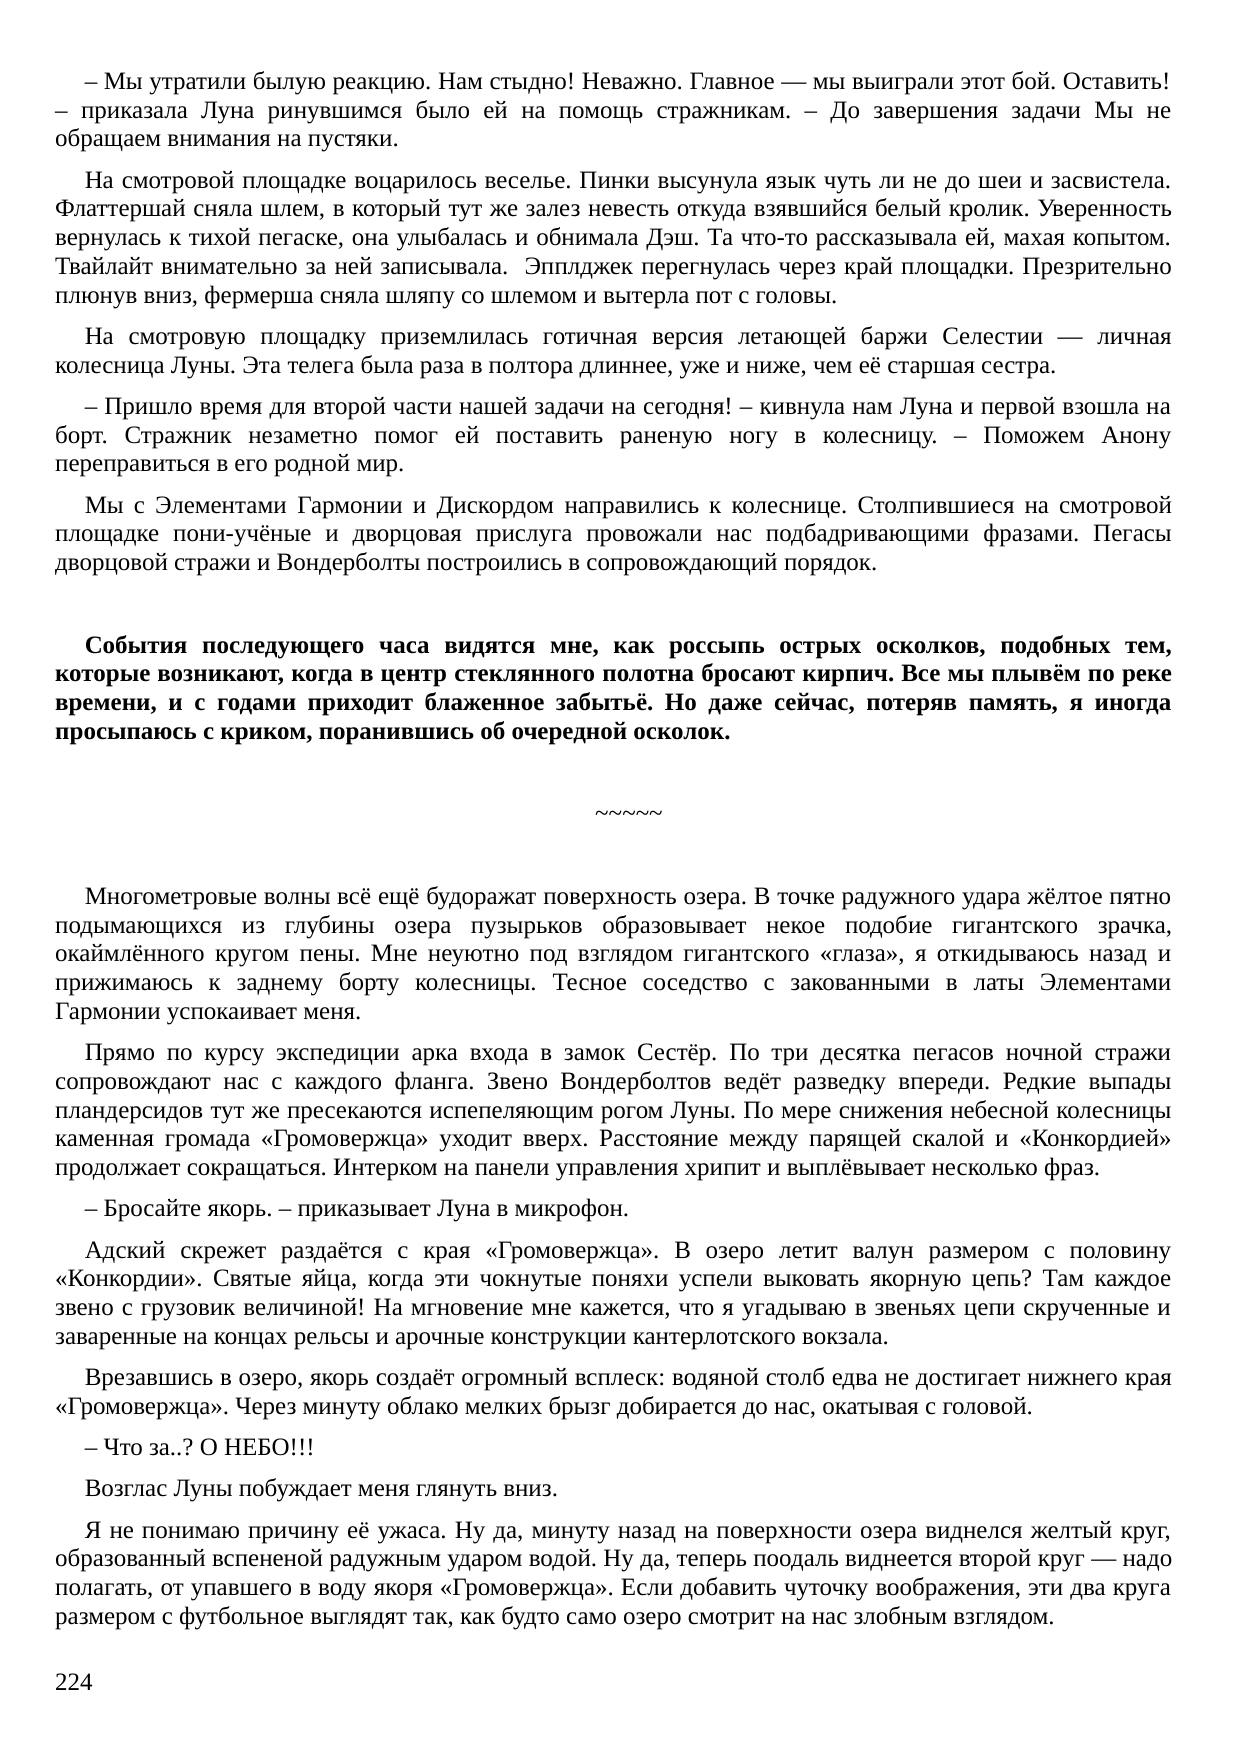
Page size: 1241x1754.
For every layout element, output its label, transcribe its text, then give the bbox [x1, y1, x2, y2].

text На смотровой площадке воцарилось веселье. Пинки высунула язык чуть ли не до шеи и засвистела. Флаттершай сняла шлем, в который тут же залез невесть откуда взявшийся белый кролик. Уверенность вернулась к тихой пегаске, она улыбалась и обнимала Дэш. Та что-то рассказывала ей, махая копытом. Твайлайт внимательно за ней записывала. Эпплджек перегнулась через край площадки. Презрительно плюнув вниз, фермерша сняла шляпу со шлемом и вытерла пот с головы. [55, 165, 1173, 308]
text Возглас Луны побуждает меня глянуть вниз. [55, 1473, 1173, 1502]
text Я не понимаю причину её ужаса. Ну да, минуту назад на поверхности озера виднелся желтый круг, образованный вспененой радужным ударом водой. Ну да, теперь поодаль виднеется второй круг — надо полагать, от упавшего в воду якоря «Громовержца». Если добавить чуточку воображения, эти два круга размером с футбольное выглядят так, как будто само озеро смотрит на нас злобным взглядом. [55, 1515, 1173, 1630]
text – Мы утратили былую реакцию. Нам стыдно! Неважно. Главное — мы выиграли этот бой. Оставить! – приказала Луна ринувшимся было ей на помощь стражникам. – До завершения задачи Мы не обращаем внимания на пустяки. [55, 66, 1173, 152]
text ~~~~~ [55, 798, 1173, 827]
text – Что за..? О НЕБО!!! [55, 1432, 1173, 1461]
text – Бросайте якорь. – приказывает Луна в микрофон. [55, 1193, 1173, 1222]
text Адский скрежет раздаётся с края «Громовержца». В озеро летит валун размером с половину «Конкордии». Святые яйца, когда эти чокнутые поняхи успели выковать якорную цепь? Там каждое звено с грузовик величиной! На мгновение мне кажется, что я угадываю в звеньях цепи скрученные и заваренные на концах рельсы и арочные конструкции кантерлотского вокзала. [55, 1235, 1173, 1350]
text Врезавшись в озеро, якорь создаёт огромный всплеск: водяной столб едва не достигает нижнего края «Громовержца». Через минуту облако мелких брызг добирается до нас, окатывая с головой. [55, 1362, 1173, 1420]
text Мы с Элементами Гармонии и Дискордом направились к колеснице. Столпившиеся на смотровой площадке пони-учёные и дворцовая прислуга провожали нас подбадривающими фразами. Пегасы дворцовой стражи и Вондерболты построились в сопровождающий порядок. [55, 490, 1173, 576]
text Многометровые волны всё ещё будоражат поверхность озера. В точке радужного удара жёлтое пятно подымающихся из глубины озера пузырьков образовывает некое подобие гигантского зрачка, окаймлённого кругом пены. Мне неуютно под взглядом гигантского «глаза», я откидываюсь назад и прижимаюсь к заднему борту колесницы. Тесное соседство с закованными в латы Элементами Гармонии успокаивает меня. [55, 881, 1173, 1025]
text На смотровую площадку приземлилась готичная версия летающей баржи Селестии — личная колесница Луны. Эта телега была раза в полтора длиннее, уже и ниже, чем её старшая сестра. [55, 321, 1173, 378]
text События последующего часа видятся мне, как россыпь острых осколков, подобных тем, которые возникают, когда в центр стеклянного полотна бросают кирпич. Все мы плывём по реке времени, и с годами приходит блаженное забытьё. Но даже сейчас, потеряв память, я иногда просыпаюсь с криком, поранившись об очередной осколок. [55, 630, 1173, 745]
text – Пришло время для второй части нашей задачи на сегодня! – кивнула нам Луна и первой взошла на борт. Стражник незаметно помог ей поставить раненую ногу в колесницу. – Поможем Анону переправиться в его родной мир. [55, 391, 1173, 477]
text Прямо по курсу экспедиции арка входа в замок Сестёр. По три десятка пегасов ночной стражи сопровождают нас с каждого фланга. Звено Вондерболтов ведёт разведку впереди. Редкие выпады пландерсидов тут же пресекаются испепеляющим рогом Луны. По мере снижения небесной колесницы каменная громада «Громовержца» уходит вверх. Расстояние между парящей скалой и «Конкордией» продолжает сокращаться. Интерком на панели управления хрипит и выплёвывает несколько фраз. [55, 1037, 1173, 1181]
